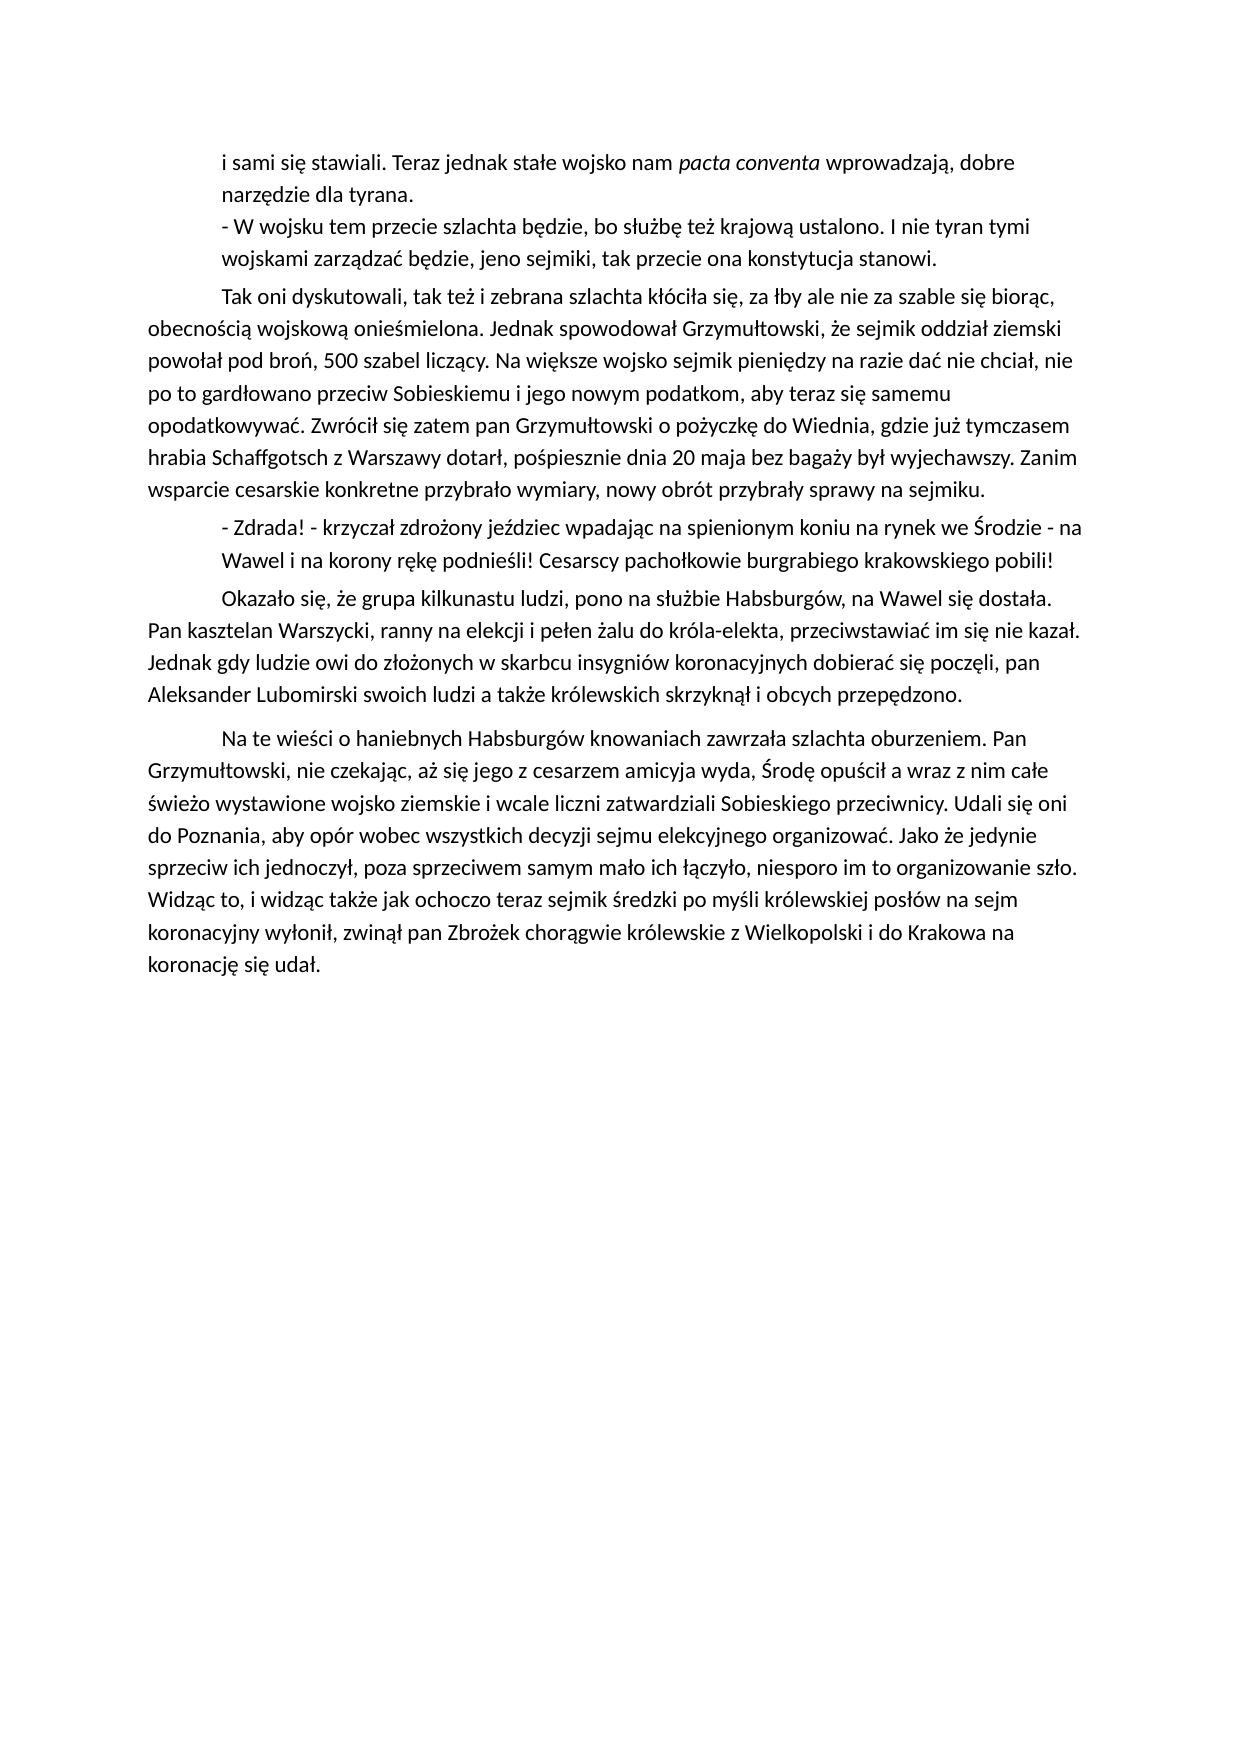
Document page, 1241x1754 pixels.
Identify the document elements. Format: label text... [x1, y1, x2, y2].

text - W wojsku tem przecie szlachta będzie, bo służbę też krajową ustalono. I nie tyran tymi wojskami zarządzać będzie, jeno sejmiki, tak przecie ona konstytucja stanowi. [221, 212, 1093, 272]
text Tak oni dyskutowali, tak też i zebrana szlachta kłóciła się, za łby ale nie za szable się biorąc, obecnością wojskową onieśmielona. Jednak spowodował Grzymułtowski, że sejmik oddział ziemski powołał pod broń, 500 szabel liczący. Na większe wojsko sejmik pieniędzy na razie dać nie chciał, nie po to gardłowano przeciw Sobieskiemu i jego nowym podatkom, aby teraz się samemu opodatkowywać. Zwrócił się zatem pan Grzymułtowski o pożyczkę do Wiednia, gdzie już tymczasem hrabia Schaffgotsch z Warszawy dotarł, pośpiesznie dnia 20 maja bez bagaży był wyjechawszy. Zanim wsparcie cesarskie konkretne przybrało wymiary, nowy obrót przybrały sprawy na sejmiku. [148, 282, 1093, 503]
text Okazało się, że grupa kilkunastu ludzi, pono na służbie Habsburgów, na Wawel się dostała. Pan kasztelan Warszycki, ranny na elekcji i pełen żalu do króla-elekta, przeciwstawiać im się nie kazał. Jednak gdy ludzie owi do złożonych w skarbcu insygniów koronacyjnych dobierać się poczęli, pan Aleksander Lubomirski swoich ludzi a także królewskich skrzyknął i obcych przepędzono. [148, 584, 1093, 708]
text - Zdrada! - krzyczał zdrożony jeździec wpadając na spienionym koniu na rynek we Środzie - na Wawel i na korony rękę podnieśli! Cesarscy pachołkowie burgrabiego krakowskiego pobili! [221, 513, 1093, 574]
text i sami się stawiali. Teraz jednak stałe wojsko nam pacta conventa wprowadzają, dobre narzędzie dla tyrana. [221, 148, 1093, 208]
text Na te wieści o haniebnych Habsburgów knowaniach zawrzała szlachta oburzeniem. Pan Grzymułtowski, nie czekając, aż się jego z cesarzem amicyja wyda, Środę opuścił a wraz z nim całe świeżo wystawione wojsko ziemskie i wcale liczni zatwardziali Sobieskiego przeciwnicy. Udali się oni do Poznania, aby opór wobec wszystkich decyzji sejmu elekcyjnego organizować. Jako że jedynie sprzeciw ich jednoczył, poza sprzeciwem samym mało ich łączyło, niesporo im to organizowanie szło. Widząc to, i widząc także jak ochoczo teraz sejmik średzki po myśli królewskiej posłów na sejm koronacyjny wyłonił, zwinął pan Zbrożek chorągwie królewskie z Wielkopolski i do Krakowa na koronację się udał. [148, 724, 1093, 978]
